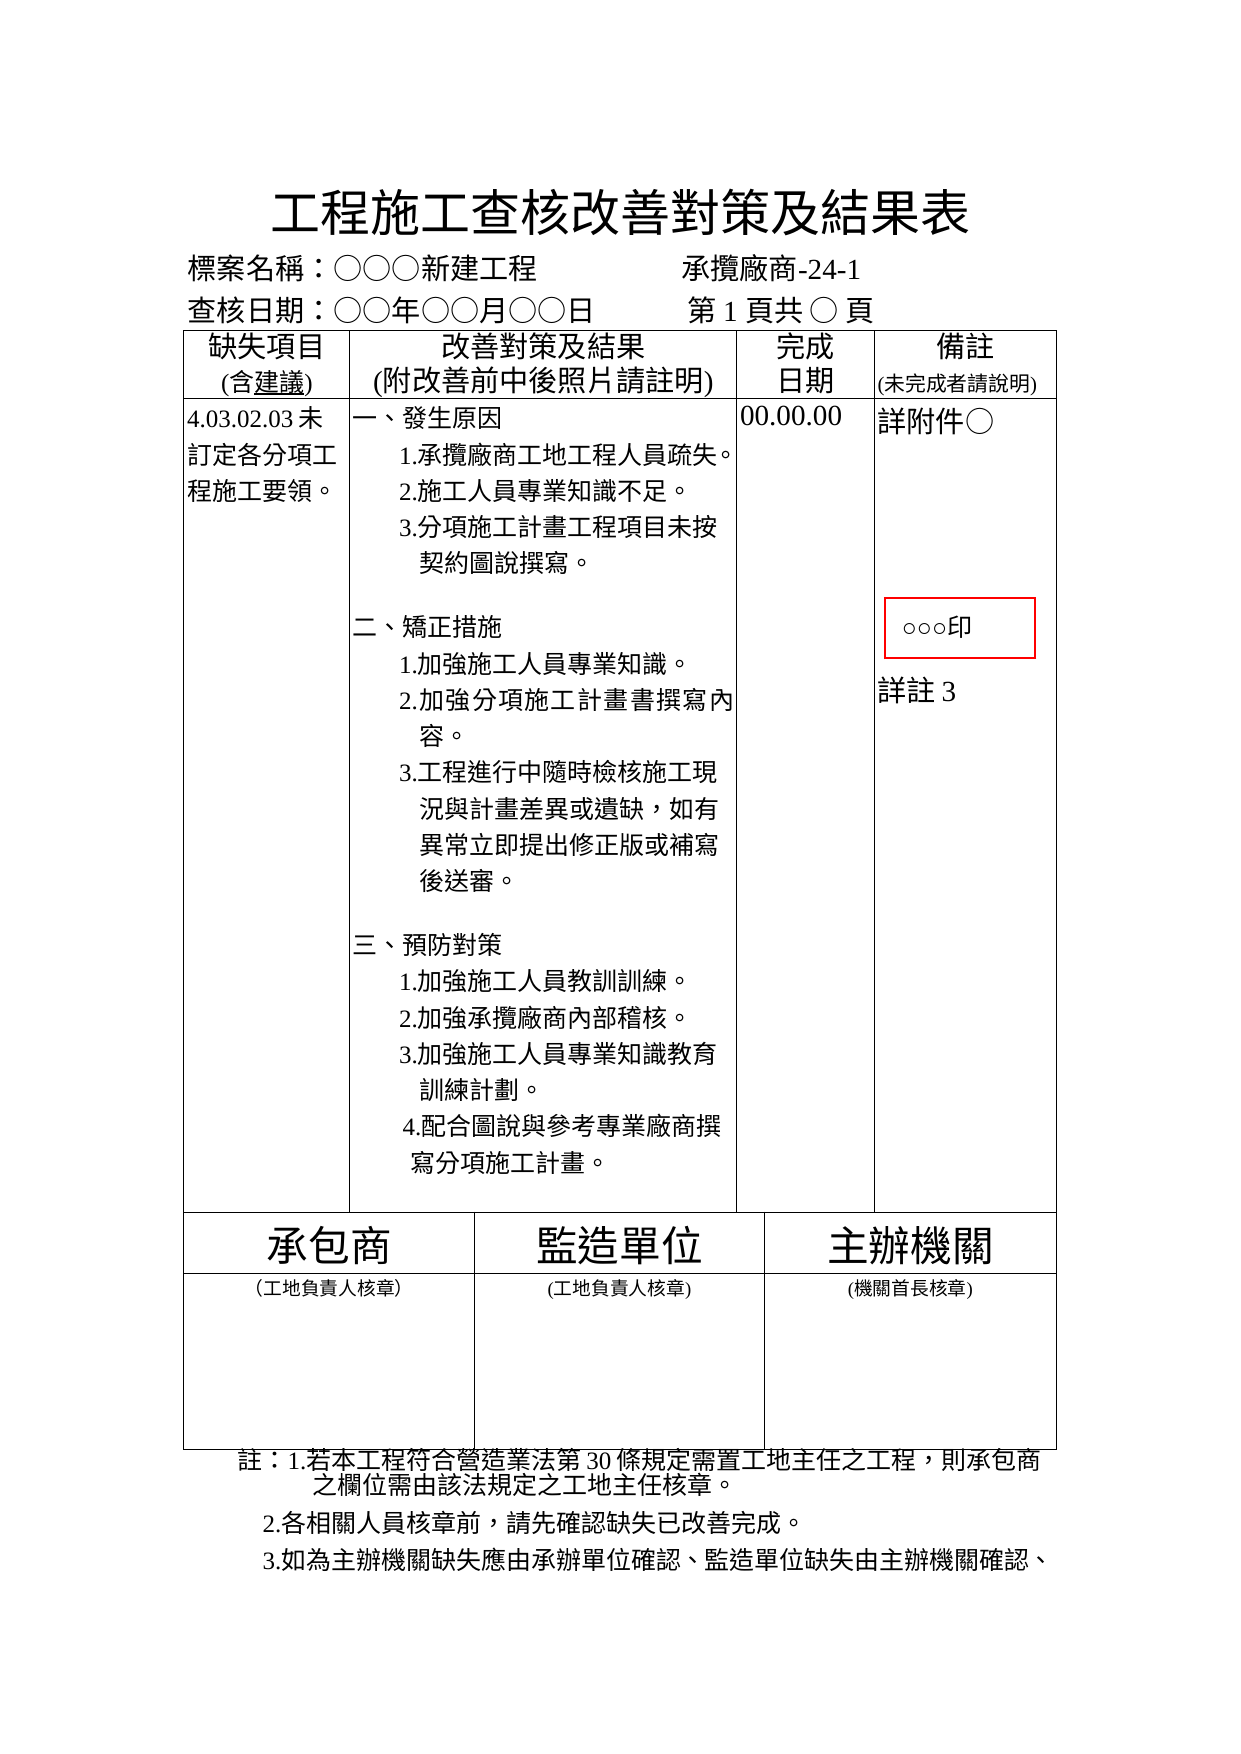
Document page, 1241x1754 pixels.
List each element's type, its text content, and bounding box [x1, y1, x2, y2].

table_cell 00.00.00 [737, 399, 874, 1212]
table_header 備註 (未完成者請說明) [875, 331, 1056, 398]
table_cell 一、發生原因 1.承攬廠商工地工程人員疏失。 2.施工人員專業知識不足。 3.分項施工計畫工程項目未按契約圖說撰寫。 二、矯正措施 1.加強施工人員專業知識。 2.加強分項施工計畫書撰寫內容。 3.工程進行中隨時檢核施工現況與計畫差異或遺缺，如有異常立即提出修正版或補寫後送審。 三、預防對策 1.加強施工人員教訓訓練。 2.加強承攬廠商內部稽核。 3.加強施工人員專業知識教育訓練計劃。 4.配合圖說與參考專業廠商撰寫分項施工計畫。 [350, 399, 736, 1212]
text 註：1.若本工程符合營造業法第30條規定需置工地主任之工程，則承包商之欄位需由該法規定之工地主任核章。 [237, 1450, 1053, 1500]
table_cell 主辦機關 [765, 1213, 1056, 1273]
text 3.如為主辦機關缺失應由承辦單位確認、監造單位缺失由主辦機關確認、 [237, 1550, 1053, 1575]
table_cell （工地負責人核章） [184, 1274, 474, 1449]
text 工程施工查核改善對策及結果表 [187, 173, 1053, 246]
table_header 改善對策及結果 (附改善前中後照片請註明) [350, 331, 736, 398]
table_header 缺失項目 (含建議) [184, 331, 349, 398]
table_header 完成 日期 [737, 331, 874, 398]
text 標案名稱：○○○新建工程 承攬廠商-24-1 [187, 246, 1053, 288]
table_cell (工地負責人核章) [475, 1274, 764, 1449]
table_cell 4.03.02.03未訂定各分項工程施工要領。 [184, 399, 349, 1212]
table_cell 詳附件○ 詳註3 [875, 399, 1056, 1212]
table_cell (機關首長核章) [765, 1274, 1056, 1449]
table_cell 承包商 [184, 1213, 474, 1273]
text 2.各相關人員核章前，請先確認缺失已改善完成。 [237, 1512, 1053, 1537]
table_cell 監造單位 [475, 1213, 764, 1273]
text 查核日期：○○年○○月○○日 第 1 頁共 ○ 頁 [187, 288, 1053, 330]
